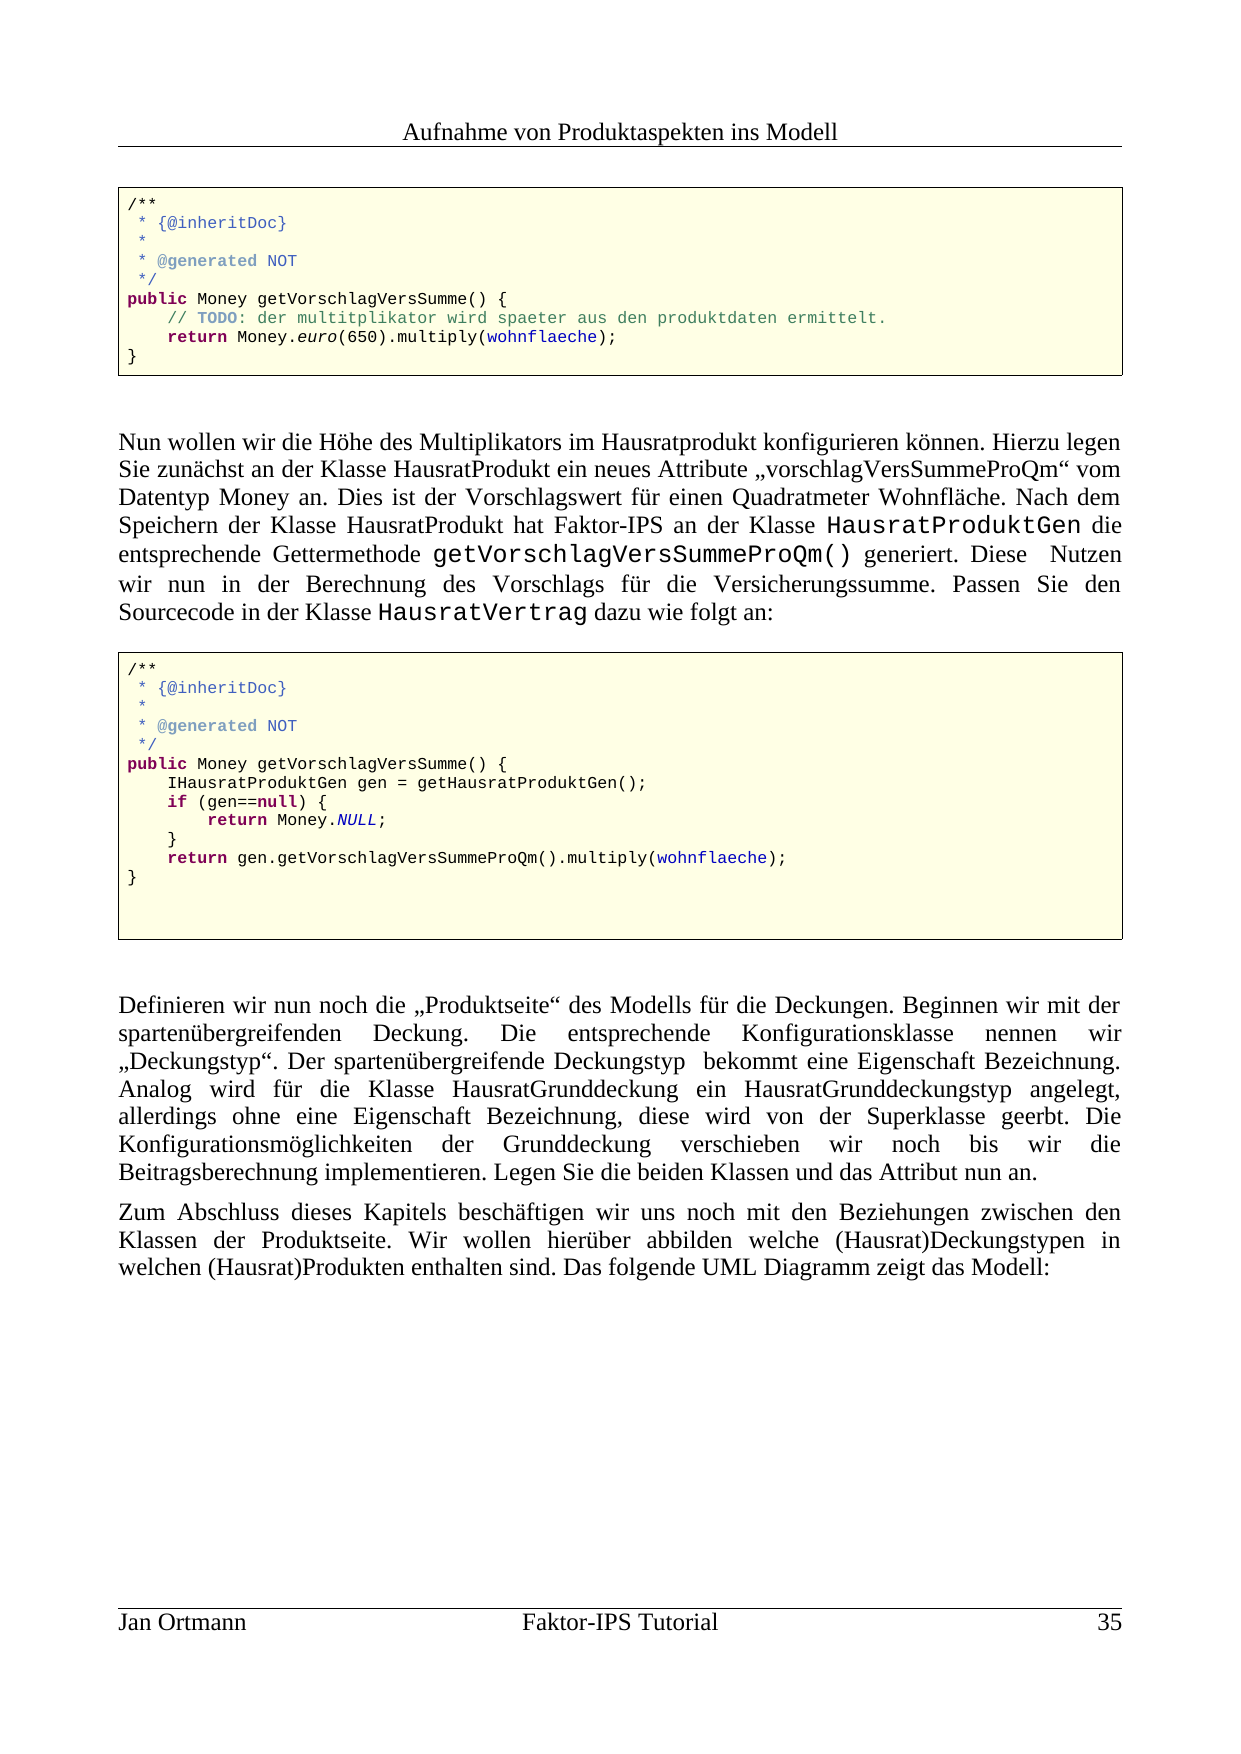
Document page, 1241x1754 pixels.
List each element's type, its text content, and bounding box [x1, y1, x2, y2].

text public Money getVorschlagVersSumme() { [127, 755, 1113, 774]
text */ [127, 737, 1113, 755]
text Zum Abschluss dieses Kapitels beschäftigen wir uns noch mit den Beziehungen zwischen den Klassen der Produktseite. Wir wollen hierüber abbilden welche (Hausrat)Deckungstypen in welchen (Hausrat)Produkten enthalten sind. Das folgende UML Diagramm zeigt das Modell: [118, 1198, 1122, 1281]
text IHausratProduktGen gen = getHausratProduktGen(); [127, 774, 1113, 793]
text /** [127, 196, 1113, 215]
text // TODO: der multitplikator wird spaeter aus den produktdaten ermittelt. [127, 309, 1113, 328]
text return gen.getVorschlagVersSummeProQm().multiply(wohnflaeche); [127, 850, 1113, 868]
text } [127, 831, 1113, 850]
text } [127, 347, 1113, 366]
text /** [127, 661, 1113, 680]
text * @generated NOT [127, 718, 1113, 737]
text * [127, 234, 1113, 253]
text return Money.euro(650).multiply(wohnflaeche); [127, 328, 1113, 347]
text Definieren wir nun noch die „Produktseite“ des Modells für die Deckungen. Beginnen wir mit der spartenübergreifenden Deckung. Die entsprechende Konfigurationsklasse nennen wir „Deckungstyp“. Der spartenübergreifende Deckungstyp bekommt eine Eigenschaft Bezeichnung. Analog wird für die Klasse HausratGrunddeckung ein HausratGrunddeckungstyp angelegt, allerdings ohne eine Eigenschaft Bezeichnung, diese wird von der Superklasse geerbt. Die Konfigurationsmöglichkeiten der Grunddeckung verschieben wir noch bis wir die Beitragsberechnung implementieren. Legen Sie die beiden Klassen und das Attribut nun an. [118, 992, 1122, 1186]
text public Money getVorschlagVersSumme() { [127, 291, 1113, 309]
text * {@inheritDoc} [127, 215, 1113, 234]
text return Money.NULL; [127, 812, 1113, 831]
text } [127, 868, 1113, 887]
text * {@inheritDoc} [127, 680, 1113, 699]
text * [127, 699, 1113, 718]
text if (gen==null) { [127, 793, 1113, 812]
text Nun wollen wir die Höhe des Multiplikators im Hausratprodukt konfigurieren können. Hierzu legen Sie zunächst an der Klasse HausratProdukt ein neues Attribute „vorschlagVersSummeProQm“ vom Datentyp Money an. Dies ist der Vorschlagswert für einen Quadratmeter Wohnfläche. Nach dem Speichern der Klasse HausratProdukt hat Faktor-IPS an der Klasse HausratProduktGen die entsprechende Gettermethode getVorschlagVersSummeProQm() generiert. Diese Nutzen wir nun in der Berechnung des Vorschlags für die Versicherungssumme. Passen Sie den Sourcecode in der Klasse HausratVertrag dazu wie folgt an: [118, 428, 1122, 628]
text * @generated NOT [127, 253, 1113, 272]
text */ [127, 272, 1113, 291]
